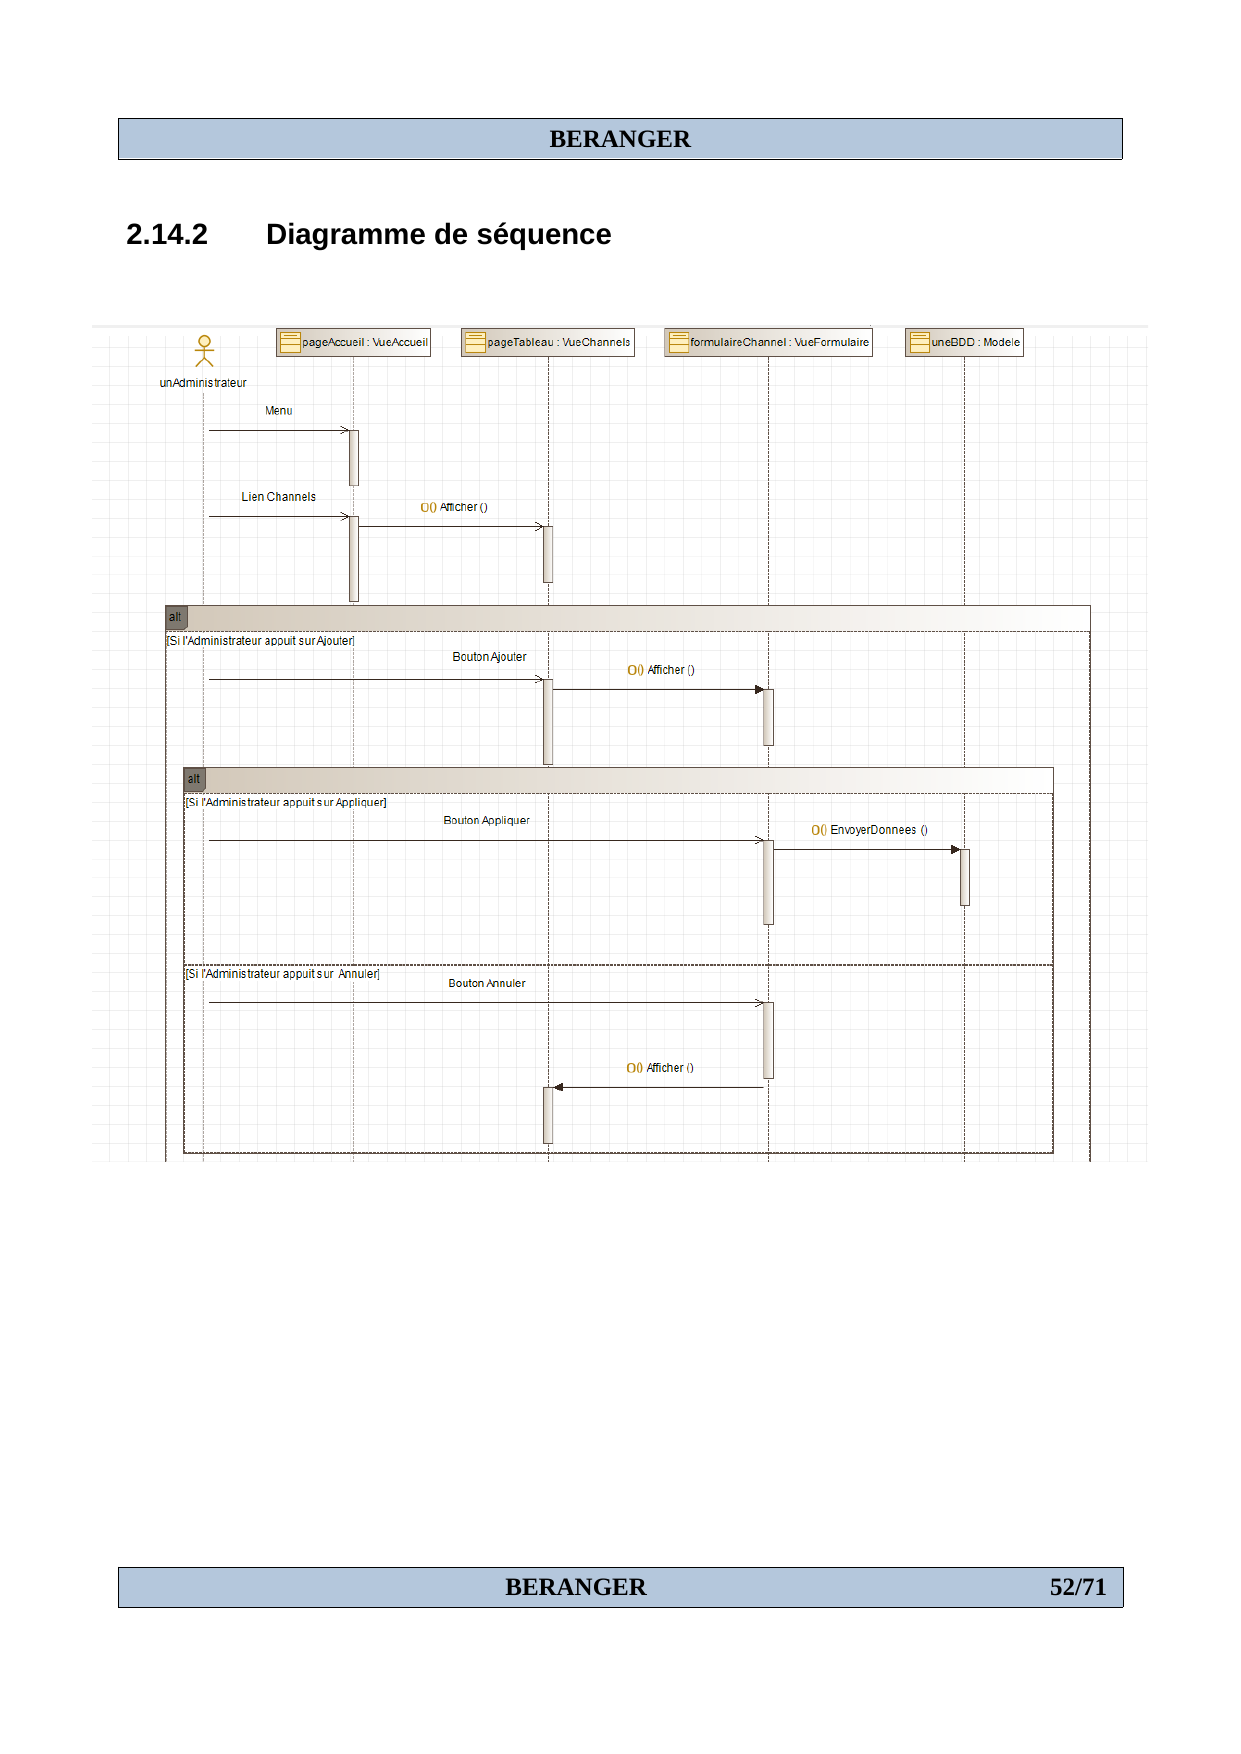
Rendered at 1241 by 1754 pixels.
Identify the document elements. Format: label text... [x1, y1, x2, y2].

picture [92, 325, 1149, 1162]
subtitle Diagramme de séquence [118, 217, 1122, 251]
